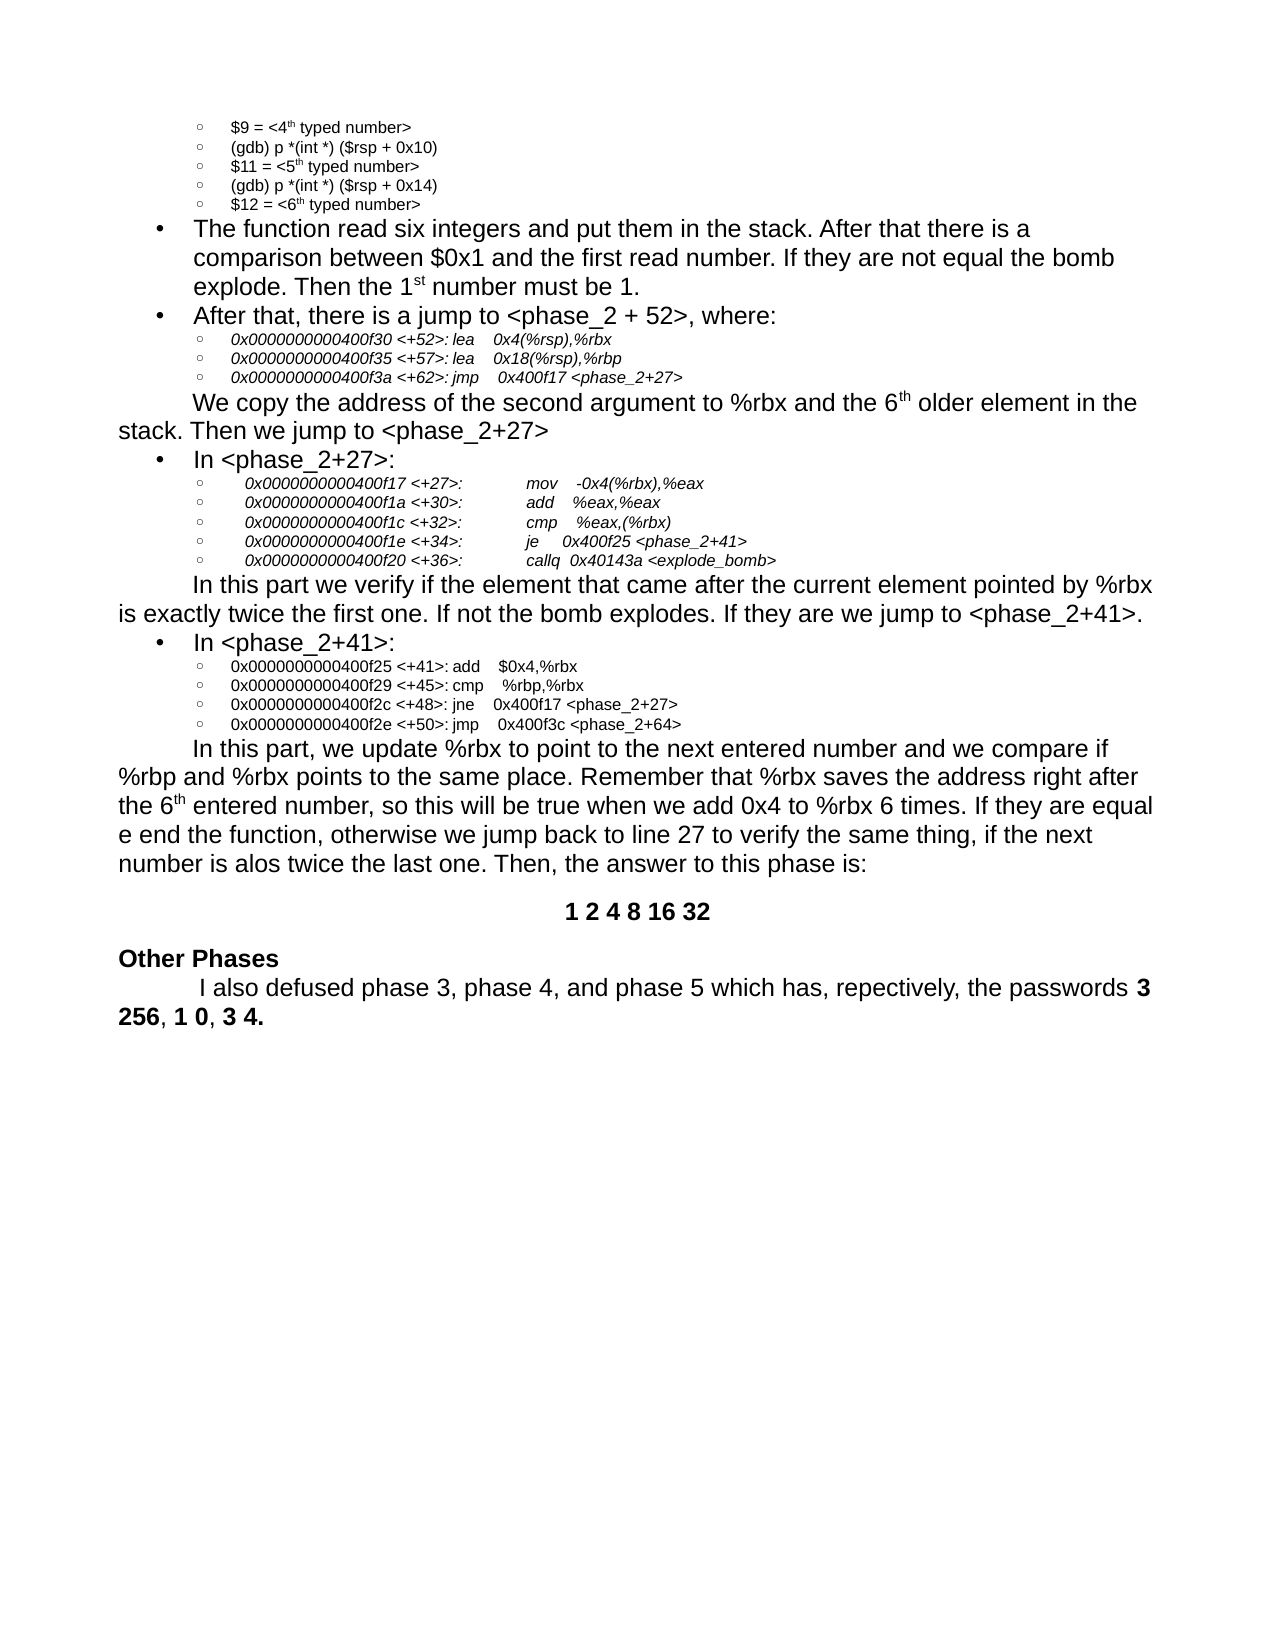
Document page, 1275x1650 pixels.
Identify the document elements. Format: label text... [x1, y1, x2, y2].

text In this part, we update %rbx to point to the next entered number and we compare if %rbp and %rbx points to the same place. Remember that %rbx saves the address right after the 6th entered number, so this will be true when we add 0x4 to %rbx 6 times. If they are equal e end the function, otherwise we jump back to line 27 to verify the same thing, if the next number is alos twice the last one. Then, the answer to this phase is: [118, 734, 1157, 877]
list 0x0000000000400f35 <+57>: lea 0x18(%rsp),%rbp [193, 349, 1157, 368]
list (gdb) p *(int *) ($rsp + 0x14) [193, 176, 1157, 195]
list The function read six integers and put them in the stack. After that there is a comparison between $0x1 and the first read number. If they are not equal the bomb explode. Then the 1st number must be 1. [156, 214, 1157, 301]
list In <phase_2+27>: [156, 445, 1157, 474]
text 1 2 4 8 16 32 [118, 897, 1157, 925]
list 0x0000000000400f1a <+30>: add %eax,%eax [193, 493, 1157, 512]
list 0x0000000000400f2e <+50>: jmp 0x400f3c <phase_2+64> [193, 714, 1157, 734]
list 0x0000000000400f29 <+45>: cmp %rbp,%rbx [193, 676, 1157, 695]
text I also defused phase 3, phase 4, and phase 5 which has, repectively, the passwords 3 256, 1 0, 3 4. [118, 973, 1157, 1031]
list In <phase_2+41>: [156, 628, 1157, 657]
text Other Phases [118, 944, 1157, 973]
text We copy the address of the second argument to %rbx and the 6th older element in the stack. Then we jump to <phase_2+27> [118, 387, 1157, 445]
text In this part we verify if the element that came after the current element pointed by %rbx is exactly twice the first one. If not the bomb explodes. If they are we jump to <phase_2+41>. [118, 570, 1157, 628]
list $11 = <5th typed number> [193, 157, 1157, 176]
list 0x0000000000400f30 <+52>: lea 0x4(%rsp),%rbx [193, 330, 1157, 349]
list $12 = <6th typed number> [193, 195, 1157, 214]
list After that, there is a jump to <phase_2 + 52>, where: [156, 301, 1157, 330]
list 0x0000000000400f3a <+62>: jmp 0x400f17 <phase_2+27> [193, 368, 1157, 387]
list $9 = <4th typed number> [193, 118, 1157, 137]
list 0x0000000000400f1e <+34>: je 0x400f25 <phase_2+41> [193, 532, 1157, 551]
list (gdb) p *(int *) ($rsp + 0x10) [193, 137, 1157, 157]
list 0x0000000000400f1c <+32>: cmp %eax,(%rbx) [193, 512, 1157, 532]
list 0x0000000000400f2c <+48>: jne 0x400f17 <phase_2+27> [193, 695, 1157, 714]
list 0x0000000000400f25 <+41>: add $0x4,%rbx [193, 657, 1157, 676]
list 0x0000000000400f17 <+27>: mov -0x4(%rbx),%eax [193, 474, 1157, 493]
list 0x0000000000400f20 <+36>: callq 0x40143a <explode_bomb> [193, 551, 1157, 570]
